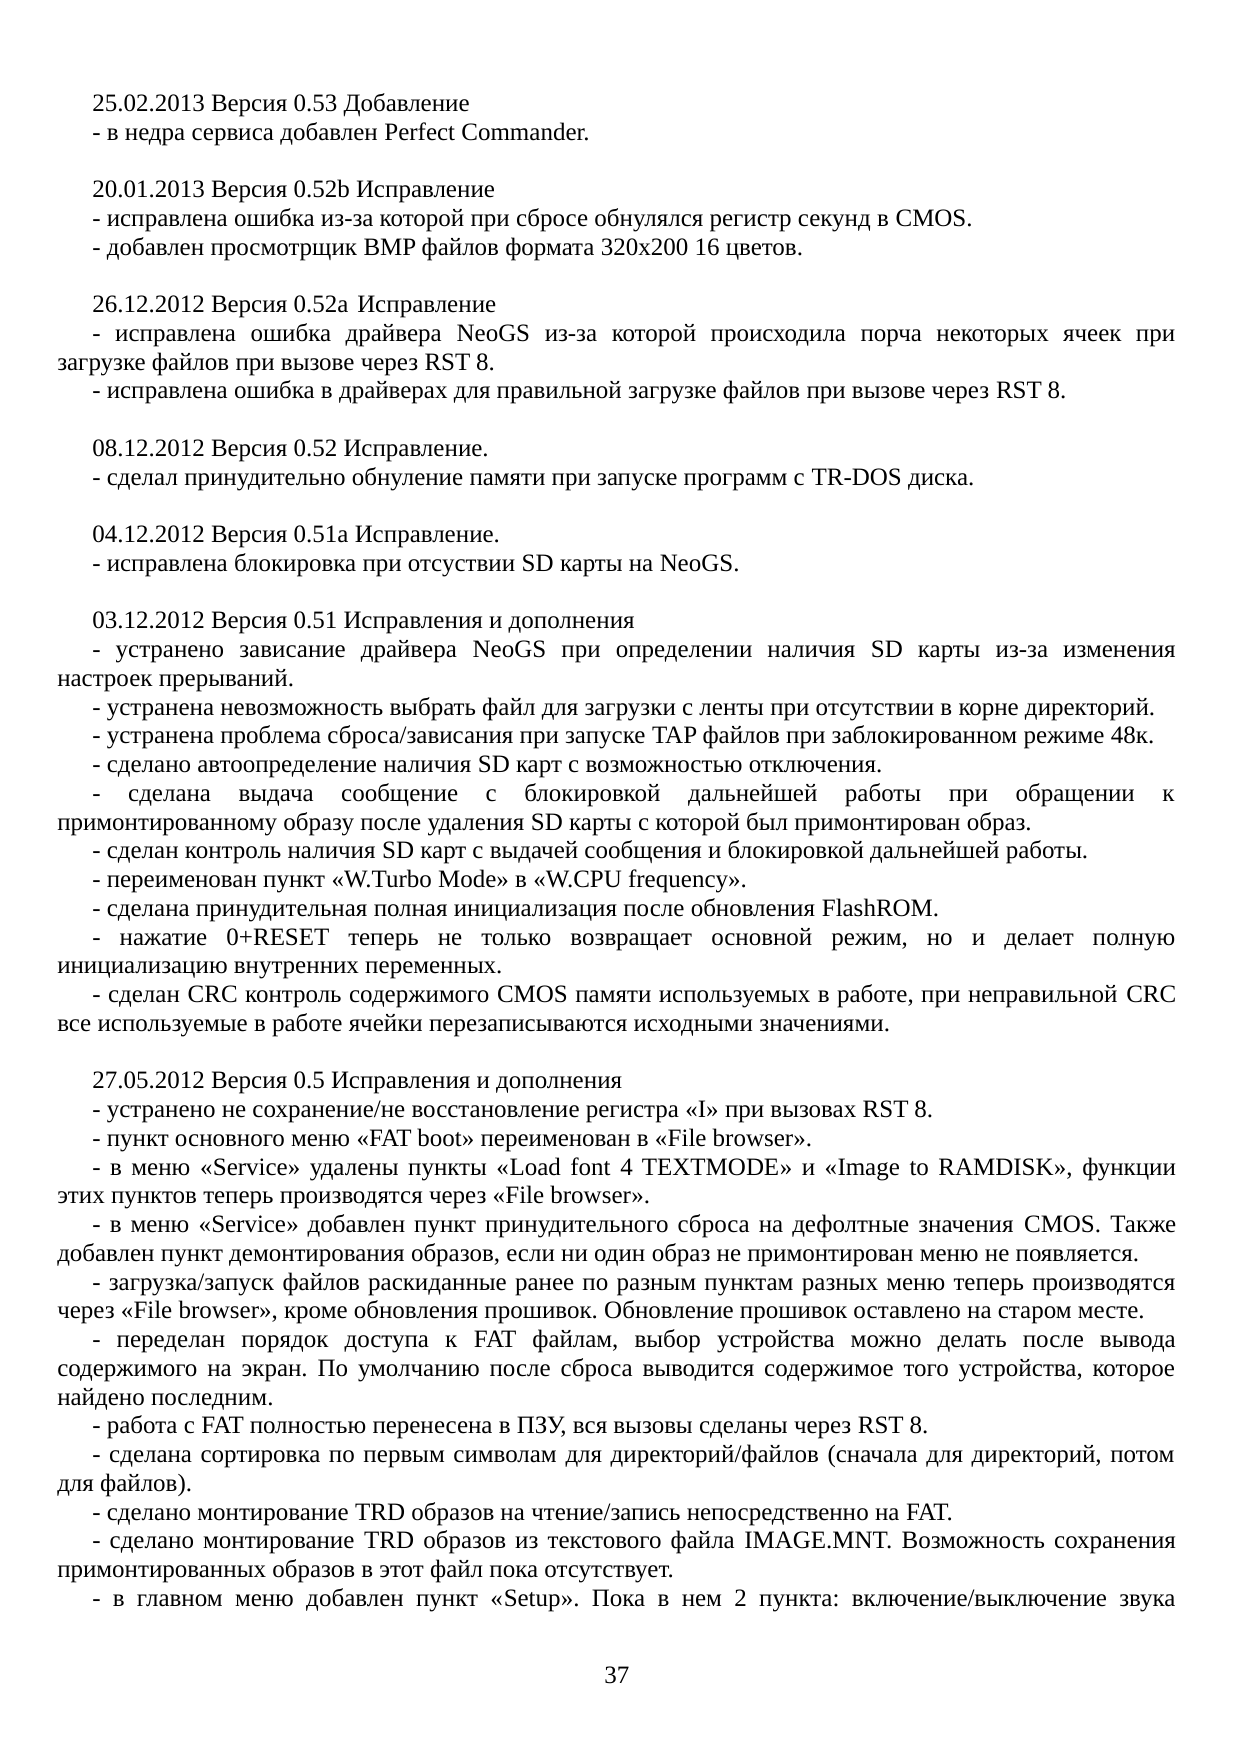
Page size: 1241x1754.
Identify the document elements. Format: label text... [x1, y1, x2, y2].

text - сделано монтирование TRD образов из текстового файла IMAGE.MNT. Возможность сохранения примонтированных образов в этот файл пока отсутствует. [57, 1526, 1176, 1583]
text 03.12.2012 Версия 0.51 Исправления и дополнения [57, 606, 1176, 634]
text - пункт основного меню «FAT boot» переименован в «File browser». [57, 1123, 1176, 1152]
text - сделал принудительно обнуление памяти при запуске программ с TR-DOS диска. [57, 462, 1176, 491]
text - исправлена ошибка в драйверах для правильной загрузке файлов при вызове через RST 8. [57, 376, 1176, 404]
text - сделан CRC контроль содержимого CMOS памяти используемых в работе, при неправильной CRC все используемые в работе ячейки перезаписываются исходными значениями. [57, 979, 1176, 1037]
text 26.12.2012 Версия 0.52а Исправление [57, 289, 1176, 318]
text 20.01.2013 Версия 0.52b Исправление [57, 174, 1176, 203]
text - устранено зависание драйвера NeoGS при определении наличия SD карты из-за изменения настроек прерываний. [57, 634, 1176, 692]
text - исправлена ошибка драйвера NeoGS из-за которой происходила порча некоторых ячеек при загрузке файлов при вызове через RST 8. [57, 318, 1176, 376]
text - работа с FAT полностью перенесена в ПЗУ, вся вызовы сделаны через RST 8. [57, 1411, 1176, 1439]
text - сделано автоопределение наличия SD карт с возможностью отключения. [57, 749, 1176, 778]
text 08.12.2012 Версия 0.52 Исправление. [57, 433, 1176, 462]
text - исправлена ошибка из-за которой при сбросе обнулялся регистр секунд в CMOS. [57, 203, 1176, 232]
text 25.02.2013 Версия 0.53 Добавление [57, 88, 1176, 117]
text - сделана принудительная полная инициализация после обновления FlashROM. [57, 893, 1176, 922]
text - сделан контроль наличия SD карт с выдачей сообщения и блокировкой дальнейшей работы. [57, 836, 1176, 864]
text - устранена невозможность выбрать файл для загрузки с ленты при отсутствии в корне директорий. [57, 692, 1176, 721]
text - устранена проблема сброса/зависания при запуске TAP файлов при заблокированном режиме 48к. [57, 721, 1176, 749]
text - сделано монтирование TRD образов на чтение/запись непосредственно на FAT. [57, 1497, 1176, 1526]
text - загрузка/запуск файлов раскиданные ранее по разным пунктам разных меню теперь производятся через «File browser», кроме обновления прошивок. Обновление прошивок оставлено на старом месте. [57, 1267, 1176, 1324]
text - нажатие 0+RESET теперь не только возвращает основной режим, но и делает полную инициализацию внутренних переменных. [57, 922, 1176, 979]
text - устранено не сохранение/не восстановление регистра «I» при вызовах RST 8. [57, 1094, 1176, 1123]
text 27.05.2012 Версия 0.5 Исправления и дополнения [57, 1066, 1176, 1094]
text - переименован пункт «W.Turbo Mode» в «W.CPU frequency». [57, 864, 1176, 893]
text 04.12.2012 Версия 0.51a Исправление. [57, 519, 1176, 548]
text - в главном меню добавлен пункт «Setup». Пока в нем 2 пункта: включение/выключение звука [57, 1583, 1176, 1612]
text - сделана выдача сообщение с блокировкой дальнейшей работы при обращении к примонтированному образу после удаления SD карты с которой был примонтирован образ. [57, 778, 1176, 836]
text - исправлена блокировка при отсуствии SD карты на NeoGS. [57, 548, 1176, 577]
text - в недра сервиса добавлен Perfect Commander. [57, 117, 1176, 146]
text - в меню «Service» добавлен пункт принудительного сброса на дефолтные значения CMOS. Также добавлен пункт демонтирования образов, если ни один образ не примонтирован меню не появляется. [57, 1209, 1176, 1267]
text - в меню «Service» удалены пункты «Load font 4 TEXTMODE» и «Image to RAMDISK», функции этих пунктов теперь производятся через «File browser». [57, 1152, 1176, 1209]
text - сделана сортировка по первым символам для директорий/файлов (сначала для директорий, потом для файлов). [57, 1439, 1176, 1497]
text - добавлен просмотрщик BMP файлов формата 320х200 16 цветов. [57, 232, 1176, 261]
text - переделан порядок доступа к FAT файлам, выбор устройства можно делать после вывода содержимого на экран. По умолчанию после сброса выводится содержимое того устройства, которое найдено последним. [57, 1324, 1176, 1411]
